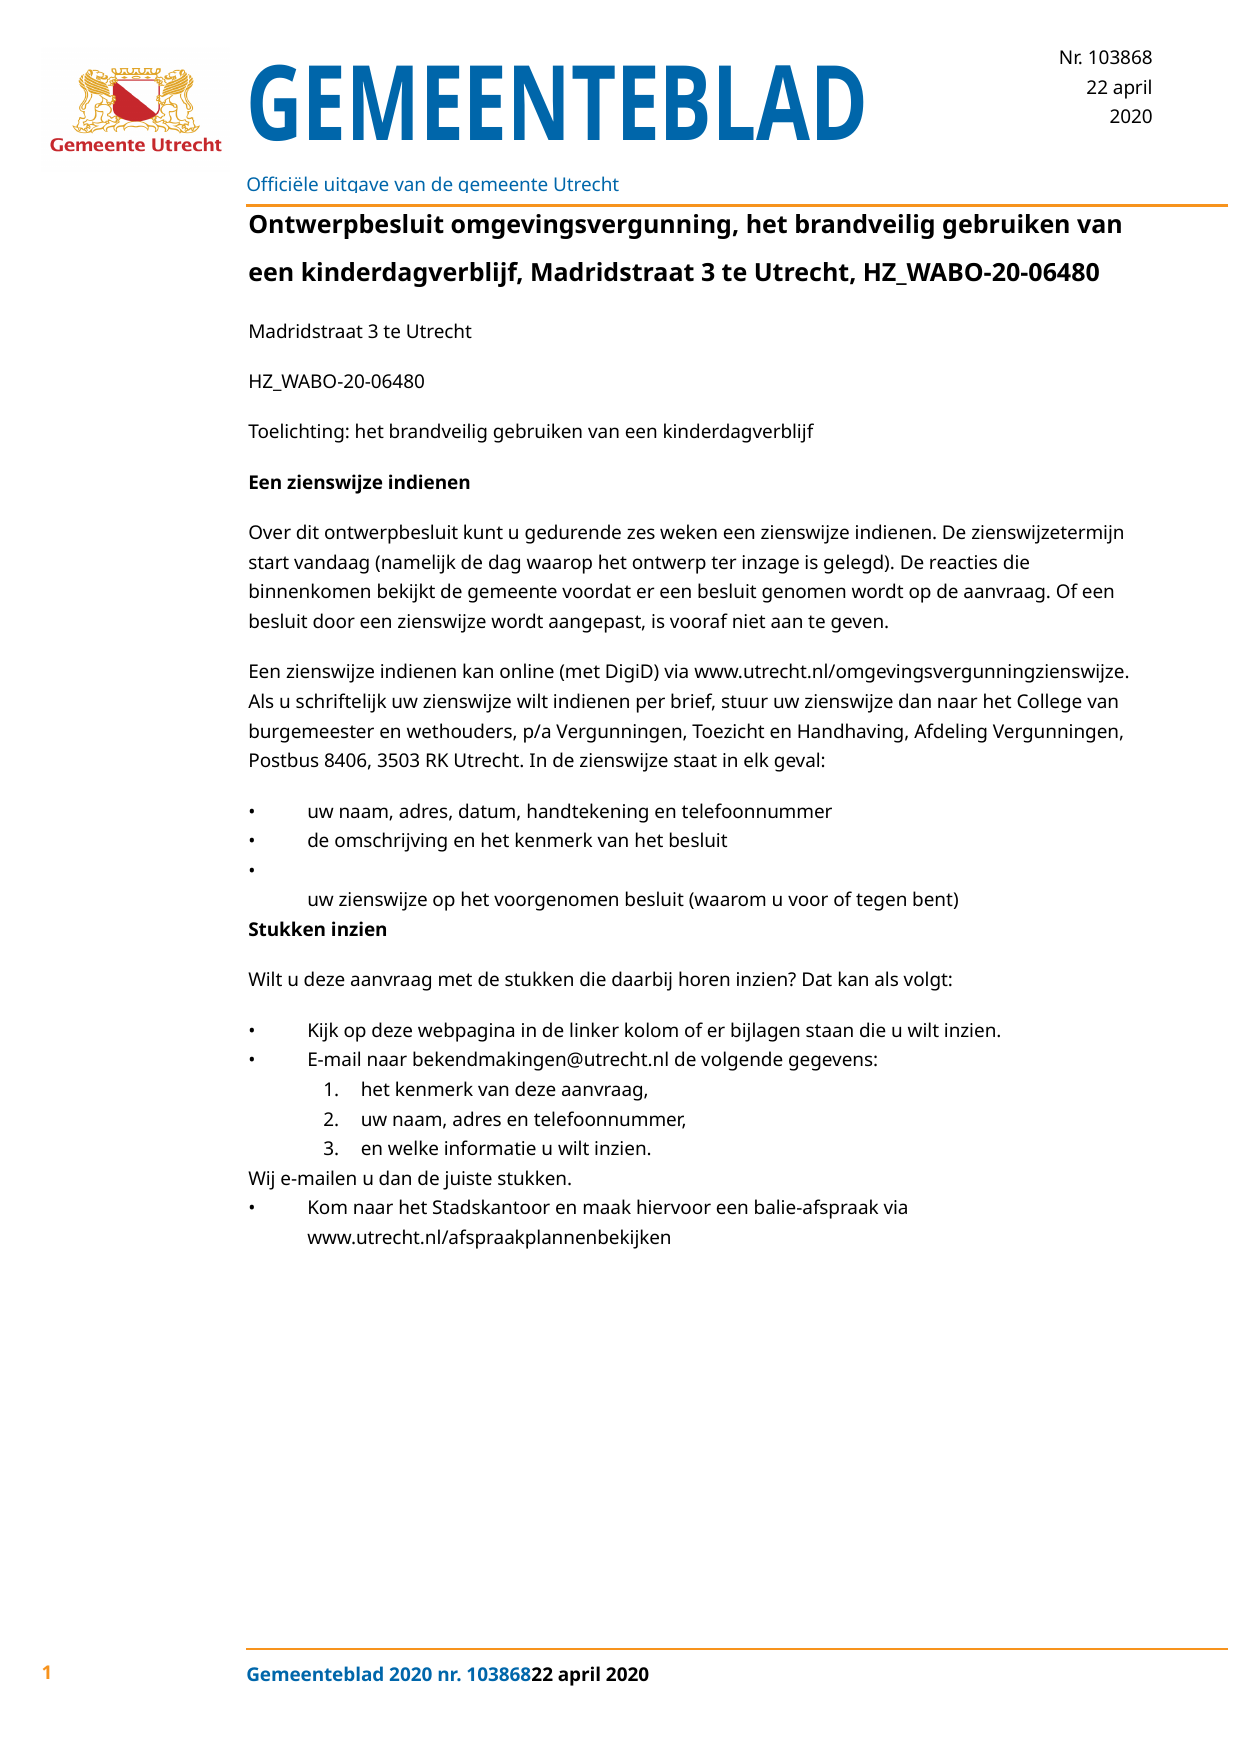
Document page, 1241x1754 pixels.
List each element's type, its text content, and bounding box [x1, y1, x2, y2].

text Toelichting: het brandveilig gebruiken van een kinderdagverblijf [248, 419, 1152, 444]
text Wij e-mailen u dan de juiste stukken. [248, 1165, 1152, 1191]
list de omschrijving en het kenmerk van het besluit [248, 827, 1152, 853]
list uw naam, adres, datum, handtekening en telefoonnummer [248, 798, 1152, 824]
list Kijk op deze webpagina in de linker kolom of er bijlagen staan die u wilt inzien. [248, 1017, 1152, 1043]
list E-mail naar bekendmakingen@utrecht.nl de volgende gegevens: [248, 1047, 1152, 1072]
text Wilt u deze aanvraag met de stukken die daarbij horen inzien? Dat kan als volgt: [248, 967, 1152, 992]
list Kom naar het Stadskantoor en maak hiervoor een balie-afspraak via www.utrecht.nl/afspraakplannenbekijken [248, 1194, 1152, 1250]
picture [41, 47, 231, 172]
text Een zienswijze indienen kan online (met DigiD) via www.utrecht.nl/omgevingsvergunningzienswijze. Als u schriftelijk uw zienswijze wilt indienen per brief, stuur uw zienswijze dan naar het College van burgemeester en wethouders, p/a Vergunningen, Toezicht en Handhaving, Afdeling Vergunningen, Postbus 8406, 3503 RK Utrecht. In de zienswijze staat in elk geval: [248, 659, 1152, 773]
list uw naam, adres en telefoonnummer, [323, 1106, 1152, 1132]
text Een zienswijze indienen [248, 469, 1152, 495]
list uw zienswijze op het voorgenomen besluit (waarom u voor of tegen bent) [248, 887, 1152, 912]
text HZ_WABO-20-06480 [248, 368, 1152, 394]
list het kenmerk van deze aanvraag, [323, 1076, 1152, 1102]
text Madridstraat 3 te Utrecht [248, 318, 1152, 344]
text Stukken inzien [248, 916, 1152, 942]
text Over dit ontwerpbesluit kunt u gedurende zes weken een zienswijze indienen. De zienswijzetermijn start vandaag (namelijk de dag waarop het ontwerp ter inzage is gelegd). De reacties die binnenkomen bekijkt de gemeente voordat er een besluit genomen wordt op de aanvraag. Of een besluit door een zienswijze wordt aangepast, is vooraf niet aan te geven. [248, 519, 1152, 634]
text Ontwerpbesluit omgevingsvergunning, het brandveilig gebruiken van een kinderdagverblijf, Madridstraat 3 te Utrecht, HZ_WABO-20-06480 [248, 207, 1152, 288]
list en welke informatie u wilt inzien. [323, 1135, 1152, 1161]
